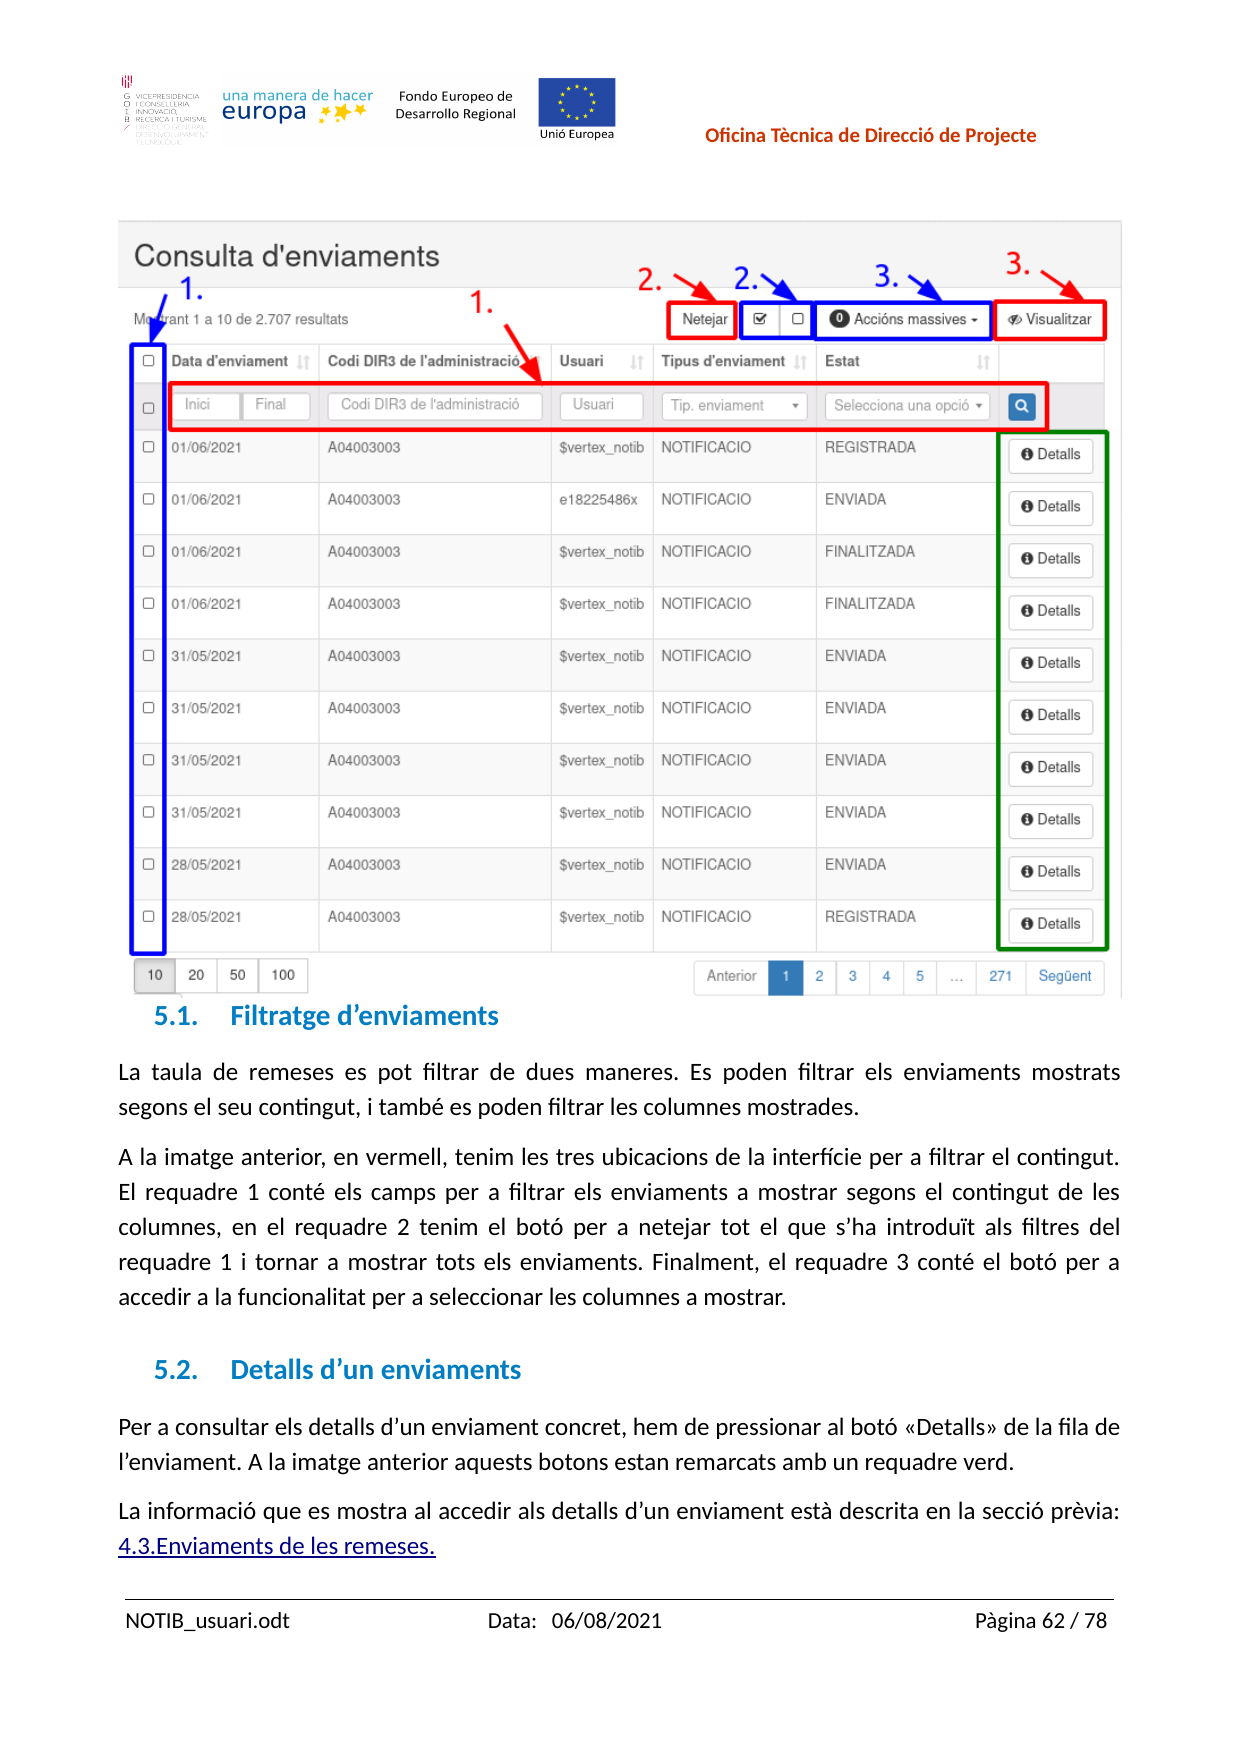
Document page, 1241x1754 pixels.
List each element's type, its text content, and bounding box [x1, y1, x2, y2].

text A la imatge anterior, en vermell, tenim les tres ubicacions de la interfície per a filtrar el contingut. El requadre 1 conté els camps per a filtrar els enviaments a mostrar segons el contingut de les columnes, en el requadre 2 tenim el botó per a netejar tot el que s’ha introduït als filtres del requadre 1 i tornar a mostrar tots els enviaments. Finalment, el requadre 3 conté el botó per a accedir a la funcionalitat per a seleccionar les columnes a mostrar. [118, 1141, 1122, 1312]
text La taula de remeses es pot filtrar de dues maneres. Es poden filtrar els enviaments mostrats segons el seu contingut, i també es poden filtrar les columnes mostrades. [118, 1057, 1122, 1122]
text La informació que es mostra al accedir als detalls d’un enviament està descrita en la secció prèvia: 4.3.Enviaments de les remeses. [118, 1495, 1122, 1561]
subtitle Filtratge d’enviaments [153, 998, 1122, 1033]
subtitle [153, 213, 1122, 220]
picture [118, 220, 1123, 998]
picture [118, 73, 213, 147]
text Per a consultar els detalls d’un enviament concret, hem de pressionar al botó «Detalls» de la fila de l’enviament. A la imatge anterior aquests botons estan remarcats amb un requadre verd. [118, 1411, 1122, 1476]
picture [219, 73, 621, 147]
subtitle Detalls d’un enviaments [153, 1351, 1122, 1387]
